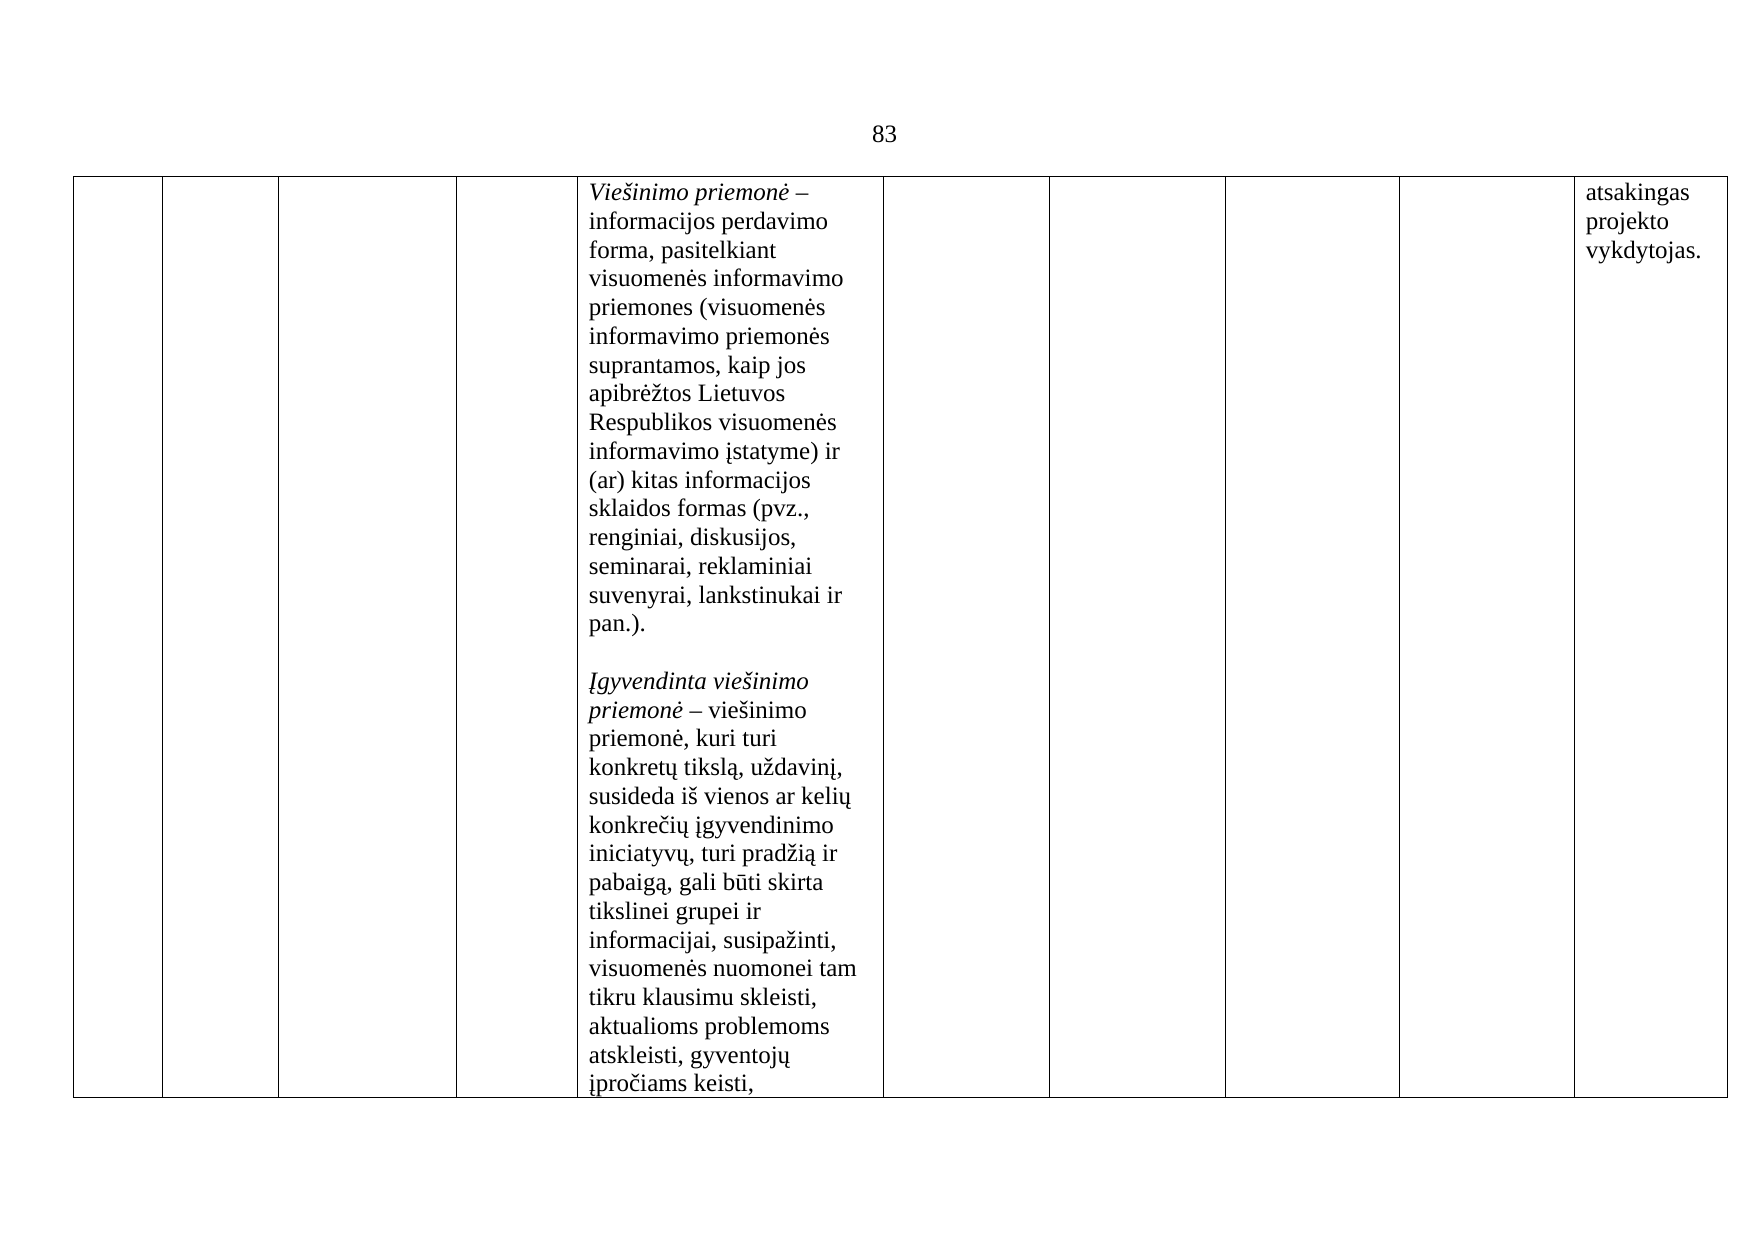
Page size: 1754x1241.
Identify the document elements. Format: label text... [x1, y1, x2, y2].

table_cell [1400, 177, 1574, 1097]
table_cell atsakingas projekto vykdytojas. [1575, 177, 1727, 1097]
table_cell [1050, 177, 1225, 1097]
table_cell [457, 177, 577, 1097]
table_cell [884, 177, 1049, 1097]
table_cell [279, 177, 456, 1097]
table_cell [163, 177, 278, 1097]
table_cell [74, 177, 162, 1097]
table_cell Viešinimo priemonė – informacijos perdavimo forma, pasitelkiant visuomenės informavimo priemones (visuomenės informavimo priemonės suprantamos, kaip jos apibrėžtos Lietuvos Respublikos visuomenės informavimo įstatyme) ir (ar) kitas informacijos sklaidos formas (pvz., renginiai, diskusijos, seminarai, reklaminiai suvenyrai, lankstinukai ir pan.). Įgyvendinta viešinimo priemonė – viešinimo priemonė, kuri turi konkretų tikslą, uždavinį, susideda iš vienos ar kelių konkrečių įgyvendinimo iniciatyvų, turi pradžią ir pabaigą, gali būti skirta tikslinei grupei ir informacijai, susipažinti, visuomenės nuomonei tam tikru klausimu skleisti, aktualioms problemoms atskleisti, gyventojų įpročiams keisti, [578, 177, 883, 1097]
table_cell [1226, 177, 1399, 1097]
